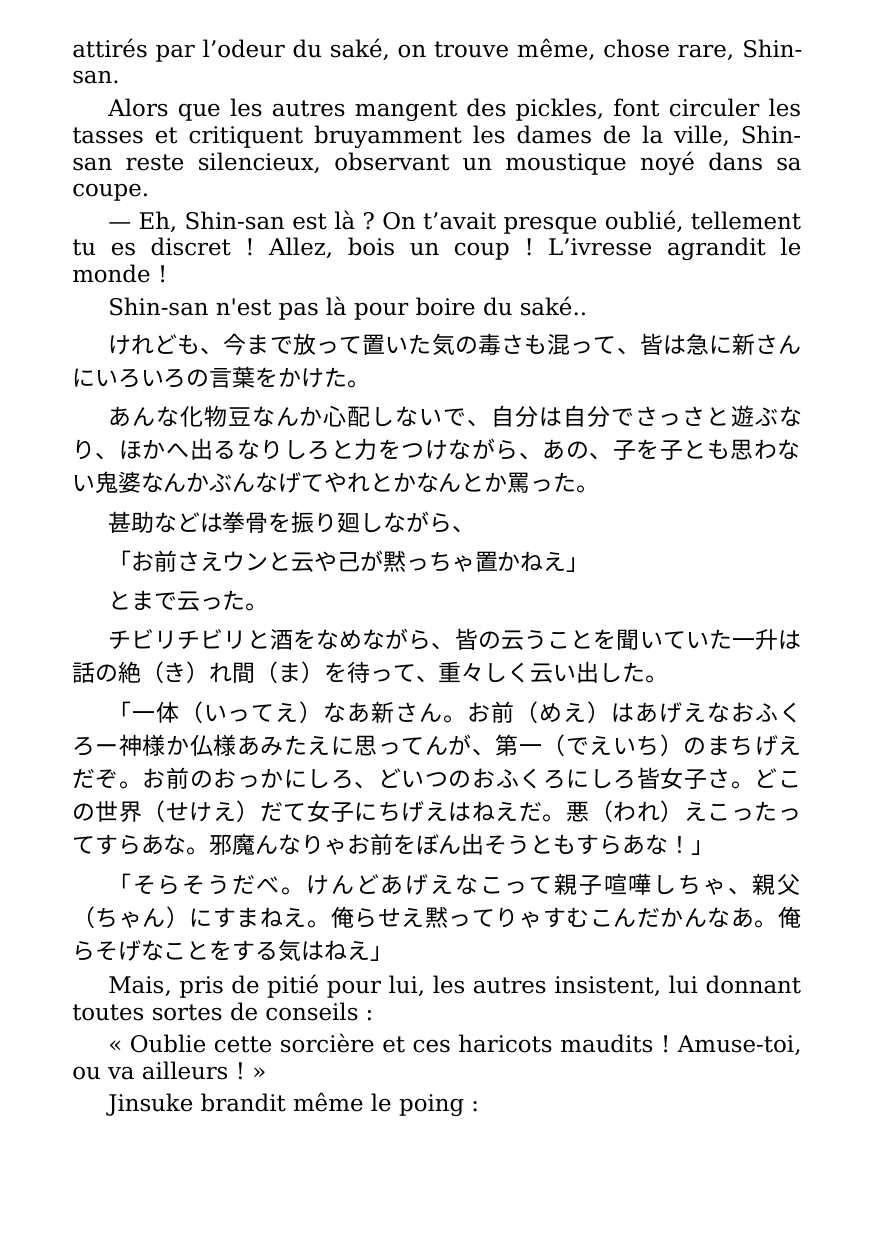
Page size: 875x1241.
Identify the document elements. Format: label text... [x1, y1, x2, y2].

text attirés par l’odeur du saké, on trouve même, chose rare, Shin-san. [72, 36, 802, 89]
text — Eh, Shin-san est là ? On t’avait presque oublié, tellement tu es discret ! Allez, bois un coup ! L’ivresse agrandit le monde ! [72, 208, 802, 288]
text 「一体（いってえ）なあ新さん。お前（めえ）はあげえなおふくろー神様か仏様あみたえに思ってんが、第一（でえいち）のまちげえだぞ。お前のおっかにしろ、どいつのおふくろにしろ皆女子さ。どこの世界（せけえ）だて女子にちげえはねえだ。悪（われ）えこったってすらあな。邪魔んなりゃお前をぼん出そうともすらあな！」 [72, 694, 802, 861]
text あんな化物豆なんか心配しないで、自分は自分でさっさと遊ぶなり、ほかへ出るなりしろと力をつけながら、あの、子を子とも思わない鬼婆なんかぶんなげてやれとかなんとか罵った。 [72, 399, 802, 498]
text 「お前さえウンと云や己が黙っちゃ置かねえ」 [72, 544, 802, 577]
text Shin-san n'est pas là pour boire du saké.. [72, 294, 802, 321]
text « Oublie cette sorcière et ces haricots maudits ! Amuse-toi, ou va ailleurs ! » [72, 1031, 802, 1085]
text チビリチビリと酒をなめながら、皆の云うことを聞いていた一升は話の絶（き）れ間（ま）を待って、重々しく云い出した。 [72, 622, 802, 688]
text Jinsuke brandit même le poing : [72, 1091, 802, 1117]
text Mais, pris de pitié pour lui, les autres insistent, lui donnant toutes sortes de conseils : [72, 972, 802, 1025]
text とまで云った。 [72, 583, 802, 616]
text 「そらそうだべ。けんどあげえなこって親子喧嘩しちゃ、親父（ちゃん）にすまねえ。俺らせえ黙ってりゃすむこんだかんなあ。俺らそげなことをする気はねえ」 [72, 866, 802, 966]
text けれども、今まで放って置いた気の毒さも混って、皆は急に新さんにいろいろの言葉をかけた。 [72, 326, 802, 393]
text Alors que les autres mangent des pickles, font circuler les tasses et critiquent bruyamment les dames de la ville, Shin-san reste silencieux, observant un moustique noyé dans sa coupe. [72, 95, 802, 202]
text 甚助などは拳骨を振り廻しながら、 [72, 504, 802, 538]
